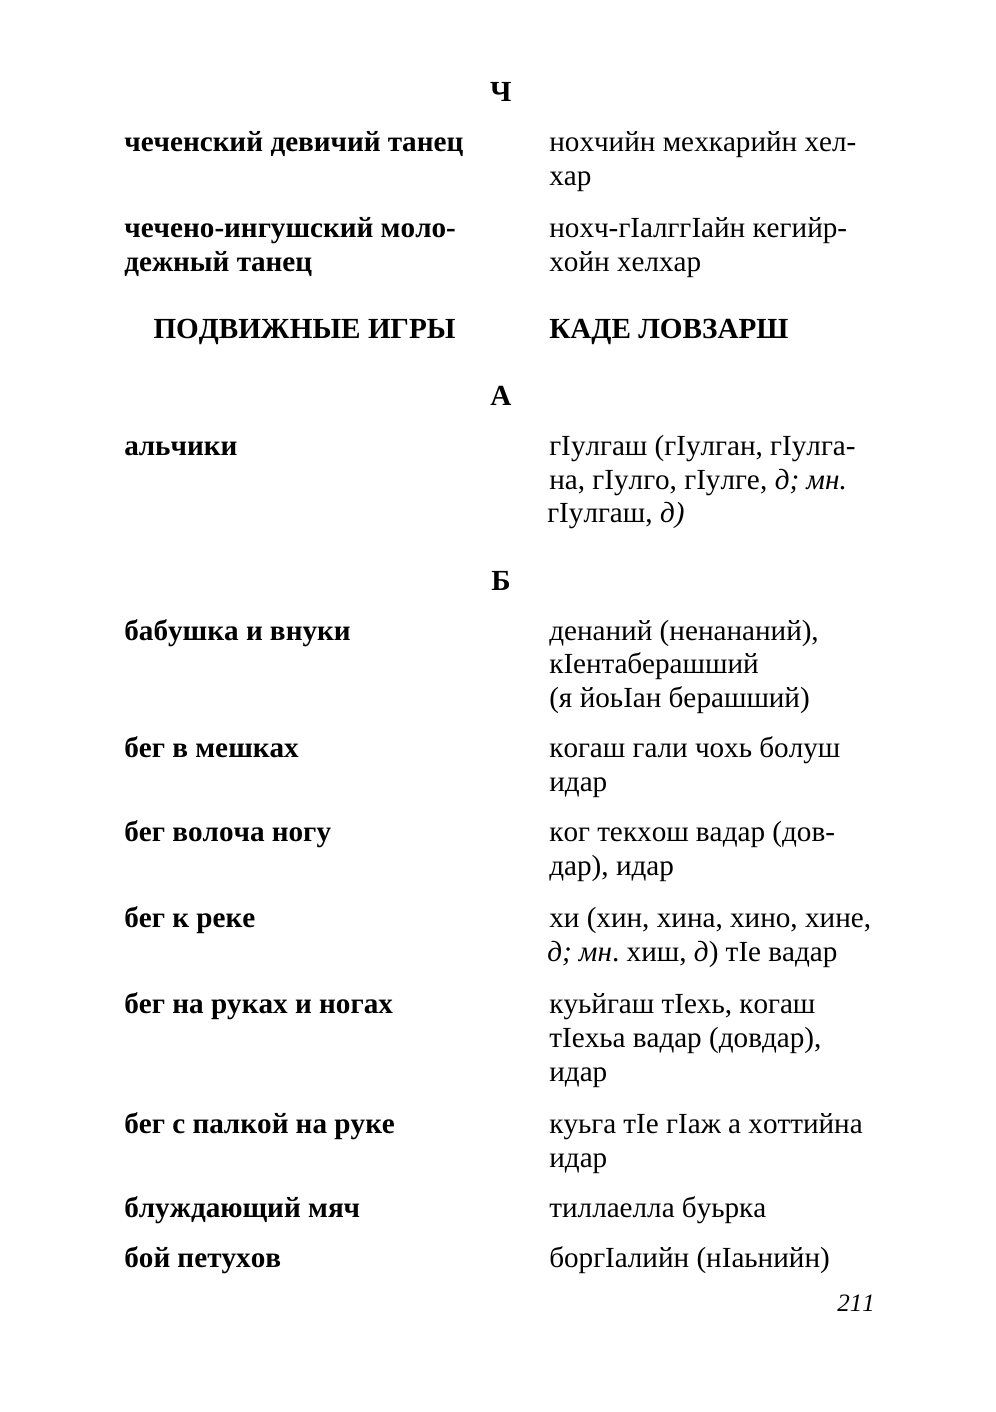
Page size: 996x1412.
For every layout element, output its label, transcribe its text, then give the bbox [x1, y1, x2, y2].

text альчики гIулгаш (гIулган, гIулга- [124, 428, 877, 462]
text чечено-ингушский моло- нохч-гIалггIайн кегийр- [124, 210, 877, 244]
text идар [124, 1140, 877, 1173]
text идар [124, 764, 877, 797]
text тIехьа вадар (довдар), [124, 1020, 877, 1054]
text чеченский девичий танец нохчийн мехкарийн хел- [124, 124, 877, 158]
text гIулгаш, д) [124, 496, 877, 529]
text дар), идар [124, 848, 877, 881]
text Б [124, 563, 877, 596]
text бег к реке хи (хин, хина, хино, хине, [124, 900, 877, 934]
text д; мн. хиш, д) тIе вадар [124, 934, 877, 967]
text А [124, 378, 877, 412]
text идар [124, 1054, 877, 1087]
text бег в мешках когаш гали чохь болуш [124, 730, 877, 764]
text (я йоьIан берашший) [124, 680, 877, 713]
text бег волоча ногу ког текхош вадар (дов- [124, 814, 877, 848]
text хар [124, 158, 877, 191]
text кIентаберашший [124, 646, 877, 680]
text на, гIулго, гIулге, д; мн. [124, 462, 877, 496]
text ПОДВИЖНЫЕ ИГРЫ КАДЕ ЛОВЗАРШ [124, 311, 877, 344]
text дежный танец хойн хелхар [124, 244, 877, 277]
text бег на руках и ногах куьйгаш тIехь, когаш [124, 987, 877, 1020]
text бой петухов боргIалийн (нIаьнийн) [124, 1241, 877, 1274]
text Ч [124, 74, 877, 107]
text блуждающий мяч тиллаелла буьрка [124, 1190, 877, 1224]
text бег с палкой на руке куьга тIе гIаж а хоттийна [124, 1106, 877, 1140]
text бабушка и внуки денаний (ненананий), [124, 613, 877, 646]
